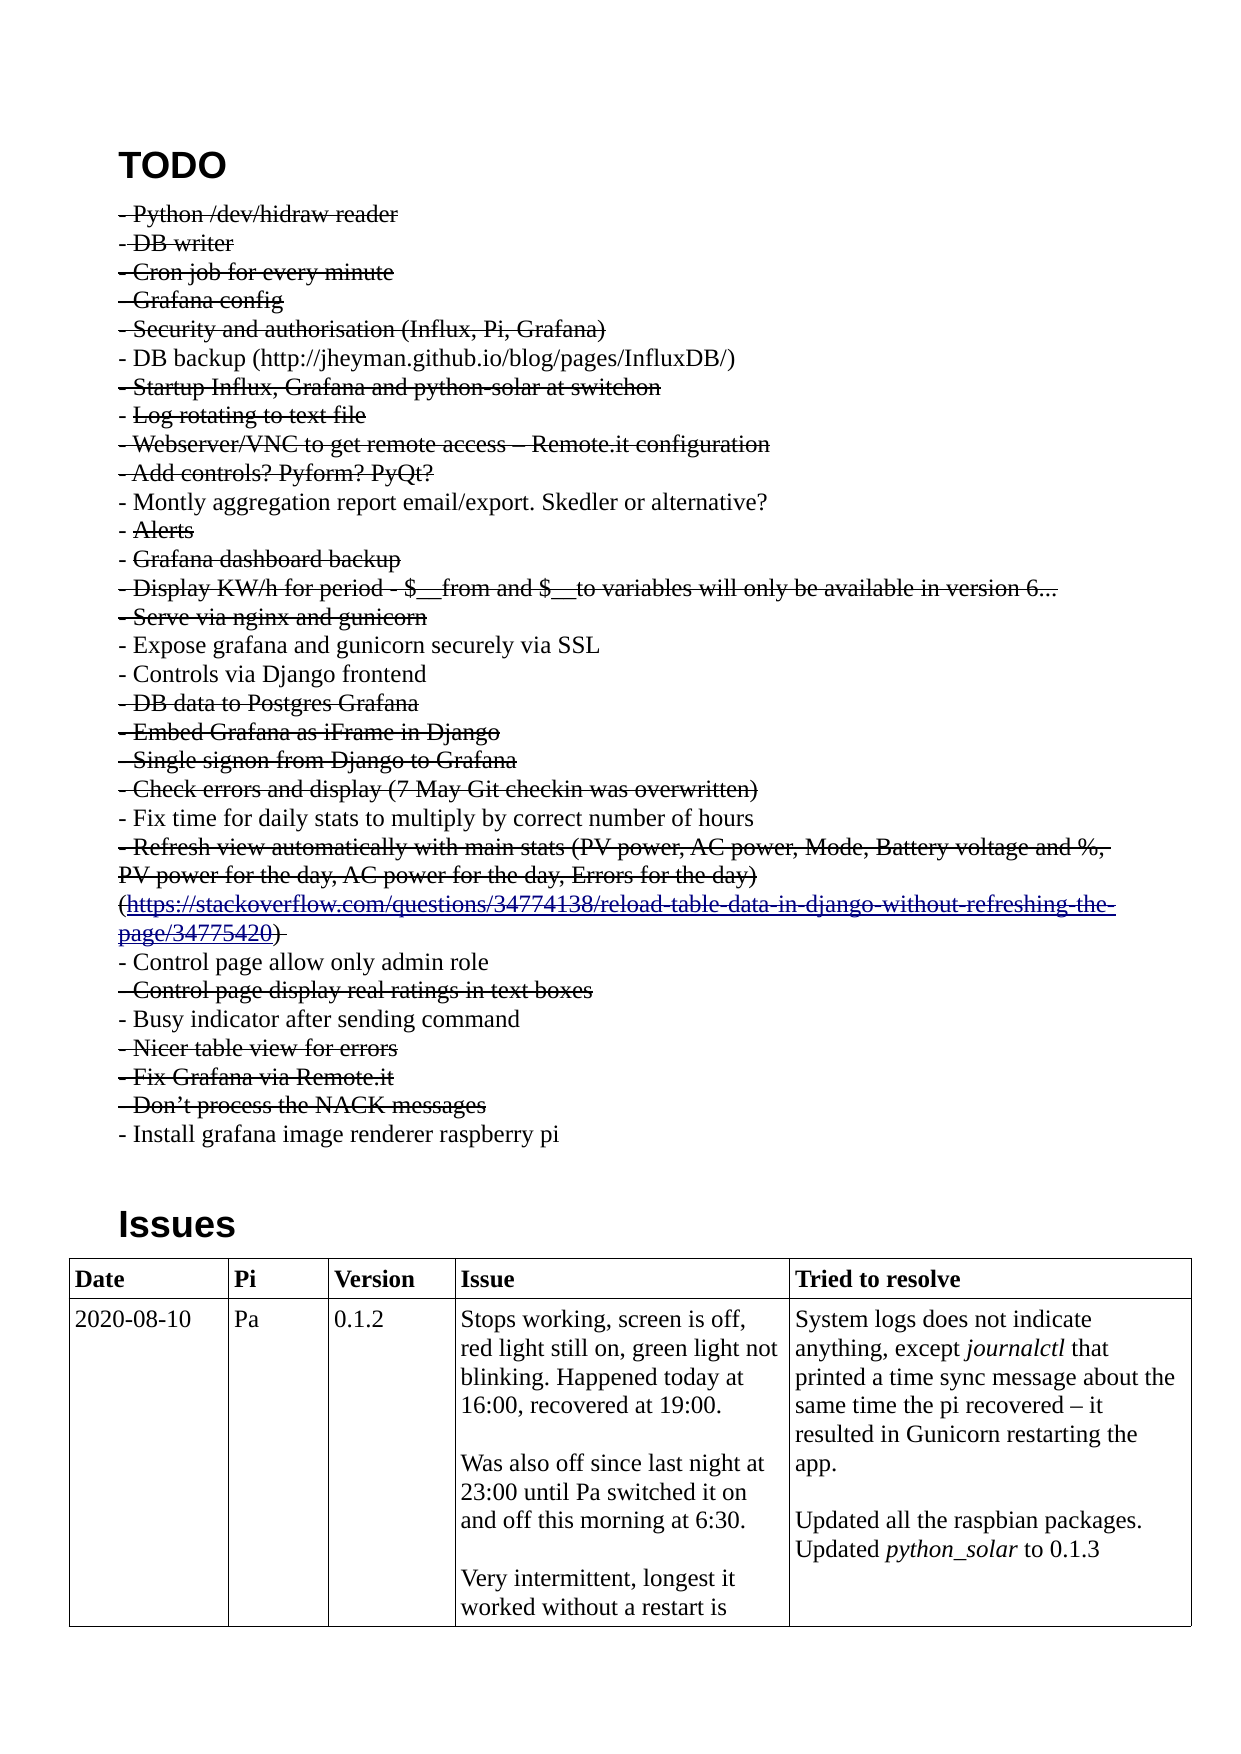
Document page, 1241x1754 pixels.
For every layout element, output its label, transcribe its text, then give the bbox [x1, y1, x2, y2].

text - Python /dev/hidraw reader [118, 199, 1122, 228]
subtitle TODO [118, 143, 1122, 187]
text - Cron job for every minute [118, 257, 1122, 286]
text - Serve via nginx and gunicorn [118, 602, 1122, 631]
text - Security and authorisation (Influx, Pi, Grafana) [118, 314, 1122, 343]
text - Busy indicator after sending command [118, 1004, 1122, 1033]
text - Add controls? Pyform? PyQt? [118, 458, 1122, 487]
text - Display KW/h for period - $__from and $__to variables will only be available in version 6... [118, 573, 1122, 602]
table_cell 0.1.2 [329, 1299, 455, 1626]
table_cell Stops working, screen is off, red light still on, green light not blinking. Happened today at 16:00, recovered at 19:00. Was also off since last night at 23:00 until Pa switched it on and off this morning at 6:30. Very intermittent, longest it worked without a restart is [456, 1299, 789, 1626]
text - DB backup (http://jheyman.github.io/blog/pages/InfluxDB/) [118, 343, 1122, 372]
table_header Date [70, 1259, 228, 1298]
text - DB data to Postgres Grafana [118, 688, 1122, 717]
table_header Pi [229, 1259, 328, 1298]
subtitle Issues [118, 1202, 1122, 1245]
text - Check errors and display (7 May Git checkin was overwritten) [118, 774, 1122, 803]
text - Grafana dashboard backup [118, 544, 1122, 573]
text - Controls via Django frontend [118, 659, 1122, 688]
text - Control page display real ratings in text boxes [118, 976, 1122, 1004]
table_cell 2020-08-10 [70, 1299, 228, 1626]
table_cell System logs does not indicate anything, except journalctl that printed a time sync message about the same time the pi recovered – it resulted in Gunicorn restarting the app. Updated all the raspbian packages. Updated python_solar to 0.1.3 [790, 1299, 1191, 1626]
table_cell Pa [229, 1299, 328, 1626]
text - Don’t process the NACK messages [118, 1091, 1122, 1119]
text - Grafana config [118, 286, 1122, 314]
text - Expose grafana and gunicorn securely via SSL [118, 631, 1122, 659]
text - Install grafana image renderer raspberry pi [118, 1119, 1122, 1148]
text - Nicer table view for errors [118, 1033, 1122, 1062]
text - Log rotating to text file [118, 401, 1122, 429]
text - Control page allow only admin role [118, 947, 1122, 976]
text - Fix Grafana via Remote.it [118, 1062, 1122, 1091]
table_header Issue [456, 1259, 789, 1298]
text - Montly aggregation report email/export. Skedler or alternative? [118, 487, 1122, 516]
text - Single signon from Django to Grafana [118, 746, 1122, 774]
table_header Version [329, 1259, 455, 1298]
text (https://stackoverflow.com/questions/34774138/reload-table-data-in-django-without-refreshing-the-page/34775420) [118, 889, 1122, 947]
text - Embed Grafana as iFrame in Django [118, 717, 1122, 746]
text - Alerts [118, 516, 1122, 544]
text - Refresh view automatically with main stats (PV power, AC power, Mode, Battery voltage and %, PV power for the day, AC power for the day, Errors for the day) [118, 832, 1122, 889]
text - Fix time for daily stats to multiply by correct number of hours [118, 803, 1122, 832]
text - Webserver/VNC to get remote access – Remote.it configuration [118, 429, 1122, 458]
text - DB writer [118, 228, 1122, 257]
table_header Tried to resolve [790, 1259, 1191, 1298]
text - Startup Influx, Grafana and python-solar at switchon [118, 372, 1122, 401]
